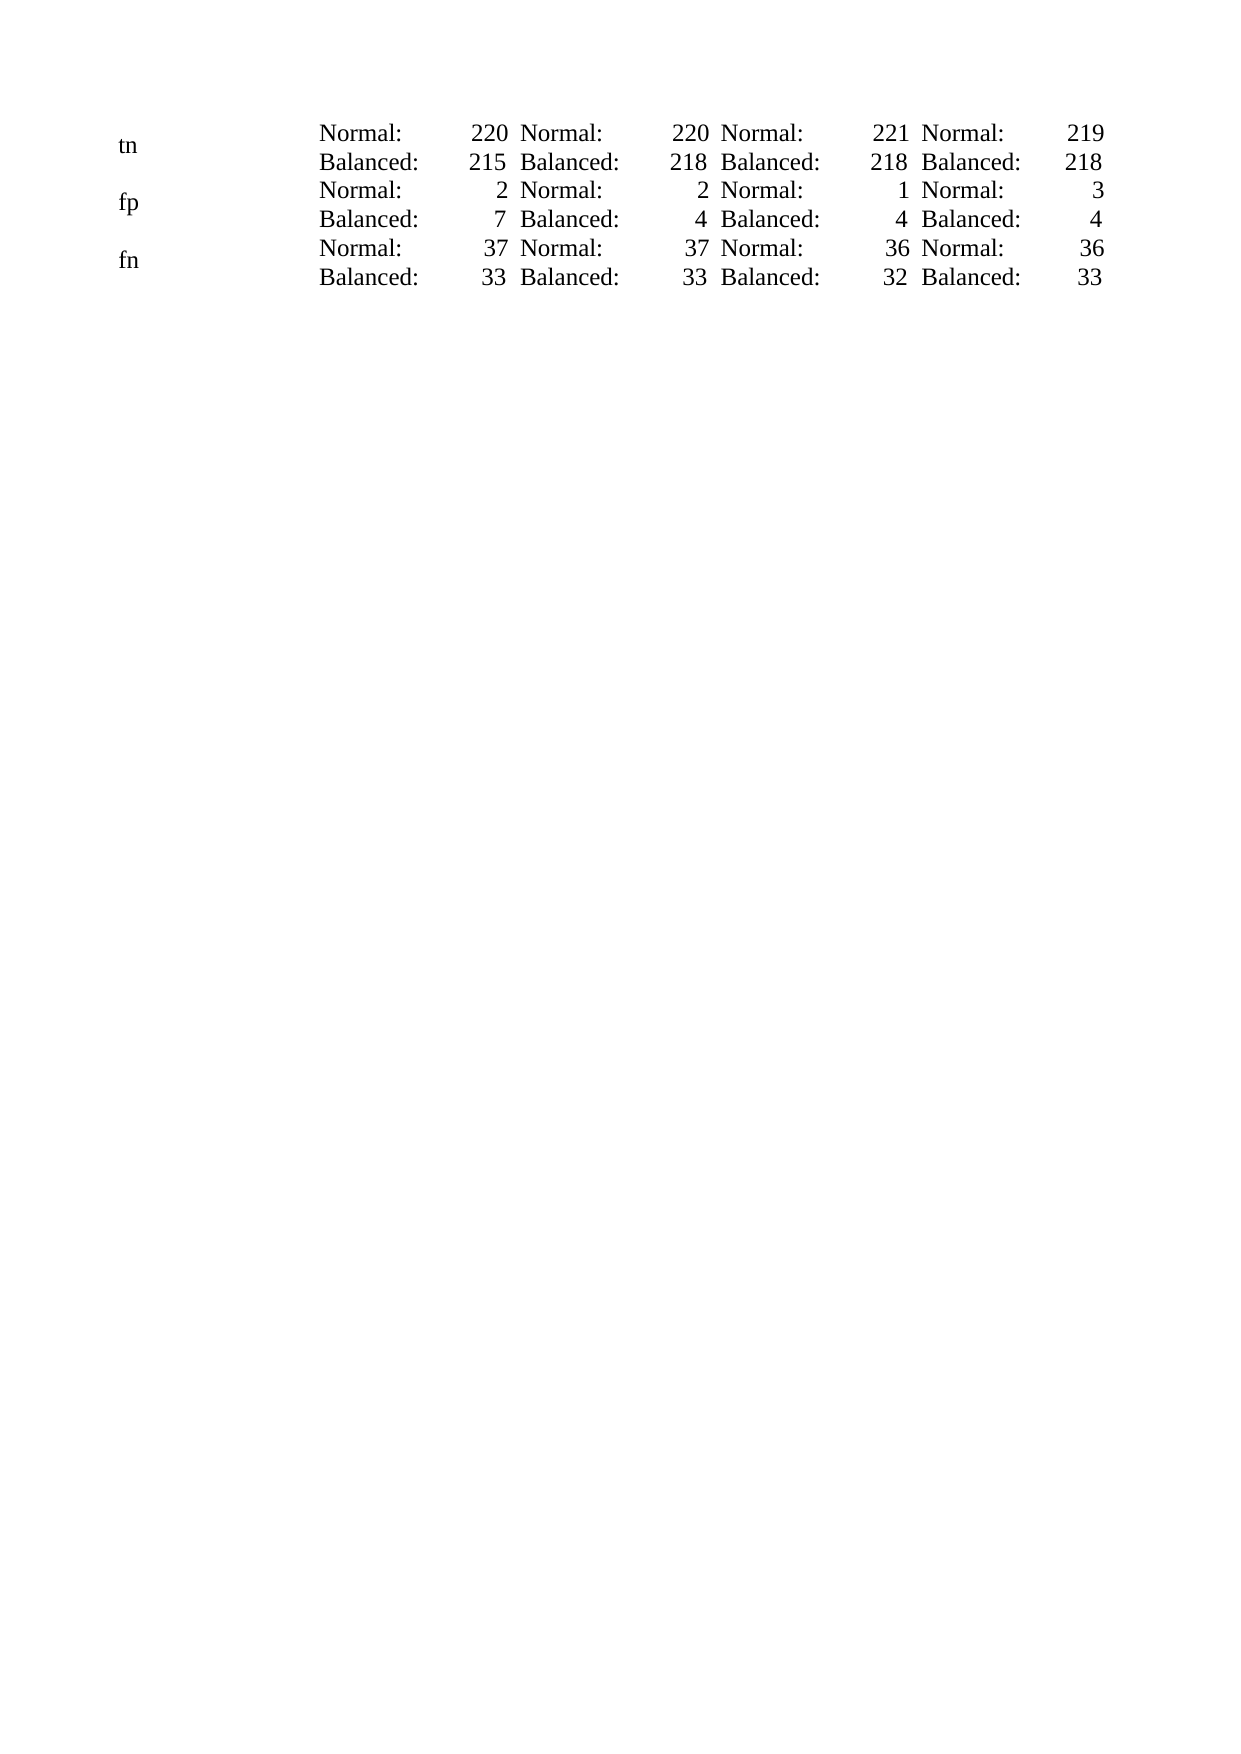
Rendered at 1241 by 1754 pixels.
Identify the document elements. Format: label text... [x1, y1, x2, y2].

table_cell fp [118, 176, 319, 233]
table_cell Normal: 2 Balanced: 7 [319, 176, 520, 233]
table_cell Normal: 36 Balanced: 33 [921, 233, 1128, 291]
table_cell Normal: 3 Balanced: 4 [921, 176, 1128, 233]
table_cell Normal: 2 Balanced: 4 [520, 176, 720, 233]
table_cell Normal: 36 Balanced: 32 [720, 233, 921, 291]
table_cell fn [118, 233, 319, 291]
table_cell Normal: 37 Balanced: 33 [319, 233, 520, 291]
table_cell Normal: 220 Balanced: 215 [319, 118, 520, 176]
table_cell Normal: 219 Balanced: 218 [921, 118, 1128, 176]
table_cell Normal: 37 Balanced: 33 [520, 233, 720, 291]
table_cell Normal: 220 Balanced: 218 [520, 118, 720, 176]
table_cell tn [118, 118, 319, 176]
table_cell Normal: 221 Balanced: 218 [720, 118, 921, 176]
table_cell Normal: 1 Balanced: 4 [720, 176, 921, 233]
